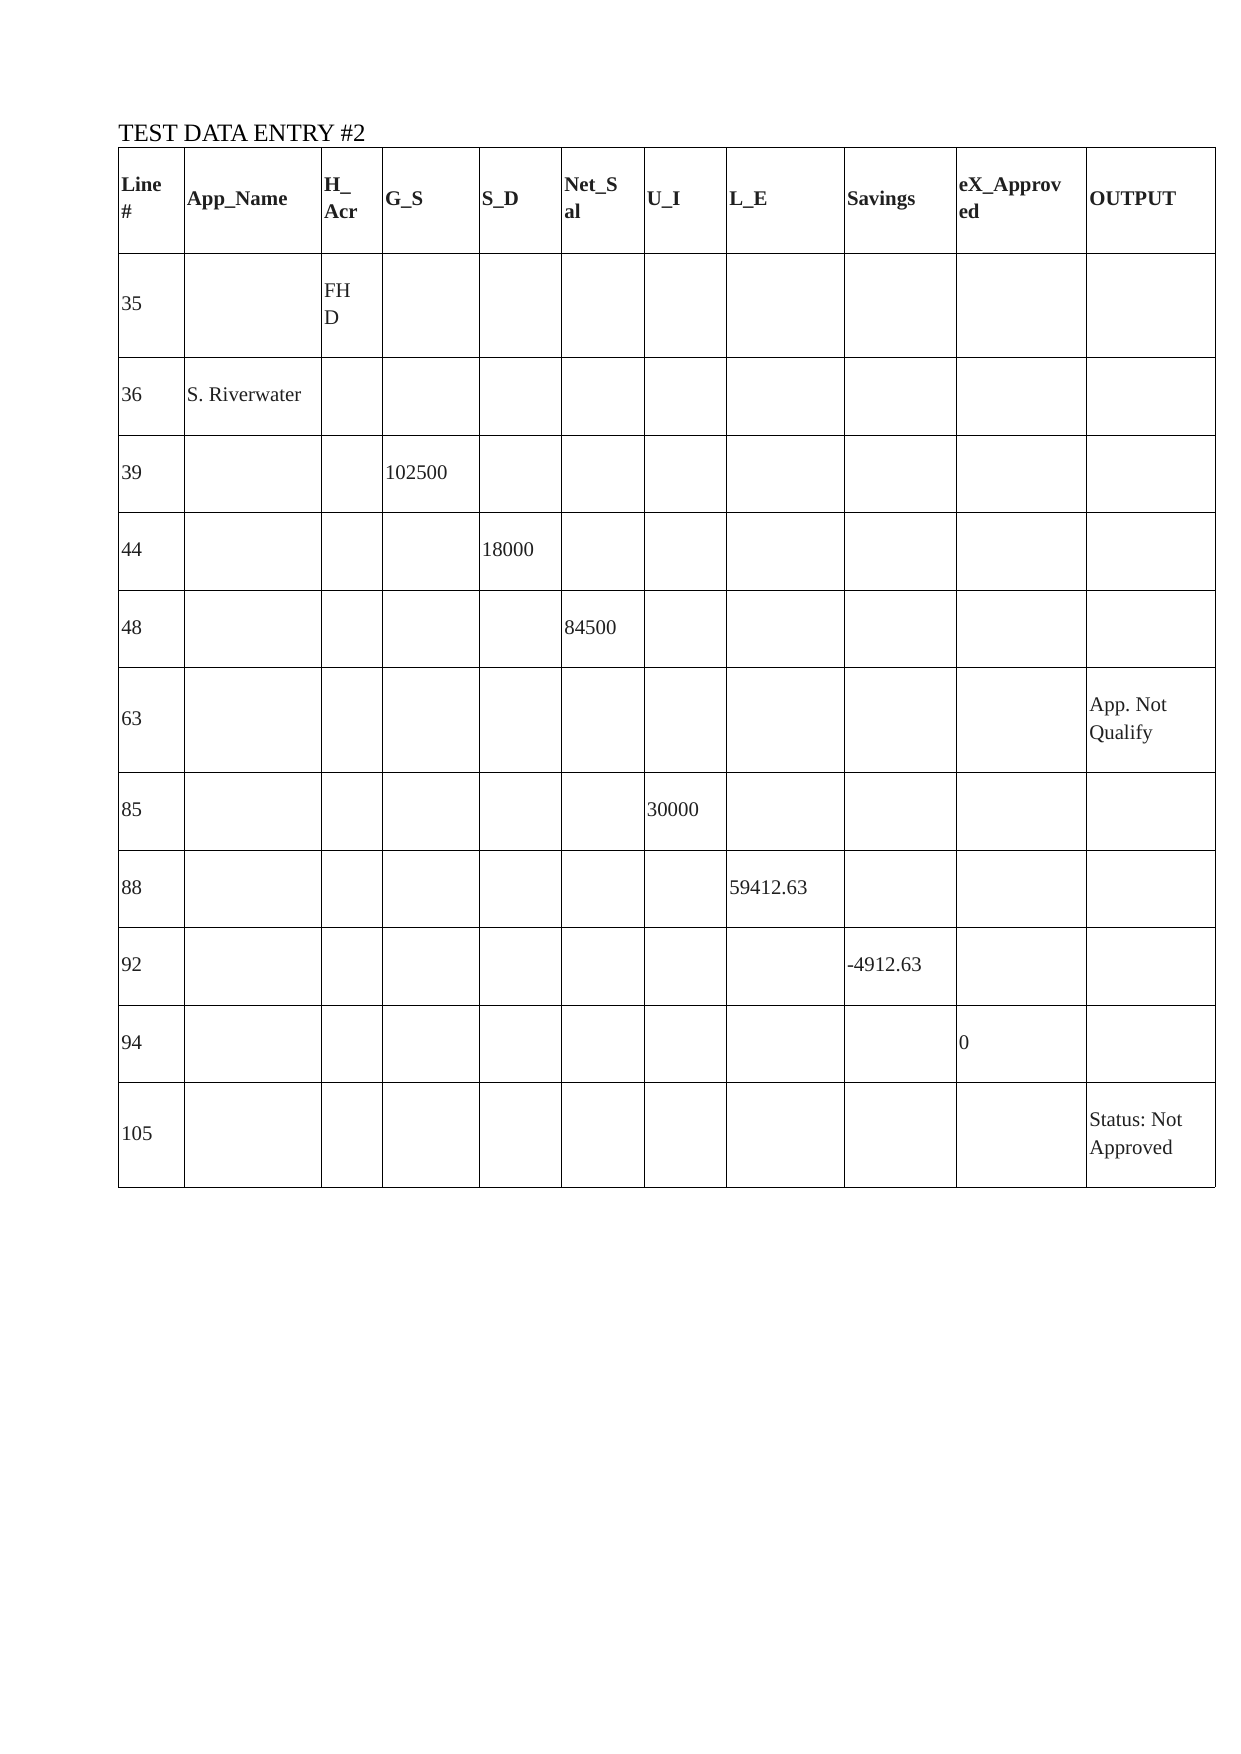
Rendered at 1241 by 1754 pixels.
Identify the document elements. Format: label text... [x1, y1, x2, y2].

table_cell [957, 513, 1086, 590]
table_cell [957, 773, 1086, 850]
table_cell [383, 668, 479, 772]
table_cell [957, 436, 1086, 512]
table_cell [1087, 591, 1215, 667]
table_cell [480, 928, 561, 1005]
table_cell [1087, 851, 1215, 927]
table_cell [845, 851, 956, 927]
table_cell [957, 591, 1086, 667]
table_cell [383, 1083, 479, 1187]
table_cell [322, 436, 382, 512]
table_cell 36 [119, 358, 184, 435]
table_cell [562, 1083, 644, 1187]
table_cell 94 [119, 1006, 184, 1082]
table_cell [727, 1083, 844, 1187]
table_cell [645, 1006, 726, 1082]
table_cell [645, 851, 726, 927]
table_cell 92 [119, 928, 184, 1005]
table_cell [480, 591, 561, 667]
table_header G_S [383, 148, 479, 252]
table_header OUTPUT [1087, 148, 1215, 252]
table_cell [185, 254, 321, 357]
table_cell [322, 1083, 382, 1187]
table_cell [322, 1006, 382, 1082]
table_cell [383, 513, 479, 590]
table_cell [480, 668, 561, 772]
table_cell [845, 436, 956, 512]
table_cell [322, 773, 382, 850]
table_cell [562, 1006, 644, 1082]
table_header Net_Sal [562, 148, 644, 252]
table_cell [322, 928, 382, 1005]
table_cell [727, 668, 844, 772]
table_cell 48 [119, 591, 184, 667]
table_cell [185, 668, 321, 772]
table_cell FHD [322, 254, 382, 357]
table_cell [480, 851, 561, 927]
table_cell [957, 358, 1086, 435]
table_cell [727, 591, 844, 667]
table_cell 88 [119, 851, 184, 927]
table_cell [383, 851, 479, 927]
table_cell [645, 591, 726, 667]
table_cell [562, 436, 644, 512]
table_cell [562, 513, 644, 590]
table_cell [185, 1083, 321, 1187]
table_cell [562, 851, 644, 927]
table_cell [480, 358, 561, 435]
table_cell [645, 254, 726, 357]
table_cell [322, 591, 382, 667]
table_cell [727, 436, 844, 512]
table_cell 105 [119, 1083, 184, 1187]
table_cell 18000 [480, 513, 561, 590]
table_cell [383, 358, 479, 435]
table_cell [322, 668, 382, 772]
table_cell 35 [119, 254, 184, 357]
table_cell [383, 591, 479, 667]
table_cell [645, 1083, 726, 1187]
table_cell [383, 254, 479, 357]
table_cell [383, 928, 479, 1005]
table_cell [322, 851, 382, 927]
table_cell 39 [119, 436, 184, 512]
table_cell [845, 668, 956, 772]
table_cell [1087, 254, 1215, 357]
table_cell [645, 928, 726, 1005]
table_cell [383, 773, 479, 850]
table_cell [480, 436, 561, 512]
table_cell [727, 513, 844, 590]
table_cell [727, 254, 844, 357]
table_cell 44 [119, 513, 184, 590]
table_cell [562, 773, 644, 850]
table_cell [185, 513, 321, 590]
table_cell [185, 436, 321, 512]
table_cell [957, 1083, 1086, 1187]
table_cell [1087, 773, 1215, 850]
table_header S_D [480, 148, 561, 252]
table_cell 63 [119, 668, 184, 772]
table_cell [480, 254, 561, 357]
table_cell [845, 254, 956, 357]
table_cell [1087, 358, 1215, 435]
table_cell [645, 513, 726, 590]
table_header Savings [845, 148, 956, 252]
table_header L_E [727, 148, 844, 252]
table_cell [957, 254, 1086, 357]
table_header U_I [645, 148, 726, 252]
table_cell [727, 928, 844, 1005]
table_cell [1087, 513, 1215, 590]
table_cell [480, 773, 561, 850]
table_cell [957, 928, 1086, 1005]
table_cell 85 [119, 773, 184, 850]
table_cell [1087, 928, 1215, 1005]
table_header Line # [119, 148, 184, 252]
table_cell [383, 1006, 479, 1082]
table_header H_Acr [322, 148, 382, 252]
table_header App_Name [185, 148, 321, 252]
table_cell [845, 591, 956, 667]
table_cell [845, 513, 956, 590]
table_cell [322, 358, 382, 435]
table_cell [845, 773, 956, 850]
table_cell [185, 851, 321, 927]
table_cell 59412.63 [727, 851, 844, 927]
table_cell App. Not Qualify [1087, 668, 1215, 772]
table_cell S. Riverwater [185, 358, 321, 435]
table_cell [562, 668, 644, 772]
table_cell [727, 773, 844, 850]
table_cell 30000 [645, 773, 726, 850]
table_cell [562, 928, 644, 1005]
table_cell [1087, 1006, 1215, 1082]
table_cell [727, 358, 844, 435]
table_cell [322, 513, 382, 590]
table_cell -4912.63 [845, 928, 956, 1005]
table_cell [645, 436, 726, 512]
table_cell [480, 1006, 561, 1082]
table_cell [957, 851, 1086, 927]
table_cell [185, 591, 321, 667]
table_cell [845, 1006, 956, 1082]
table_cell [645, 668, 726, 772]
table_cell 102500 [383, 436, 479, 512]
table_cell [957, 668, 1086, 772]
table_cell Status: Not Approved [1087, 1083, 1215, 1187]
table_cell [185, 773, 321, 850]
table_cell [185, 1006, 321, 1082]
table_header eX_Approved [957, 148, 1086, 252]
table_cell [845, 1083, 956, 1187]
table_cell [727, 1006, 844, 1082]
table_cell [185, 928, 321, 1005]
table_cell [845, 358, 956, 435]
table_cell [1087, 436, 1215, 512]
text TEST DATA ENTRY #2 [118, 118, 1122, 147]
table_cell [562, 254, 644, 357]
table_cell 84500 [562, 591, 644, 667]
table_cell 0 [957, 1006, 1086, 1082]
table_cell [562, 358, 644, 435]
table_cell [480, 1083, 561, 1187]
table_cell [645, 358, 726, 435]
